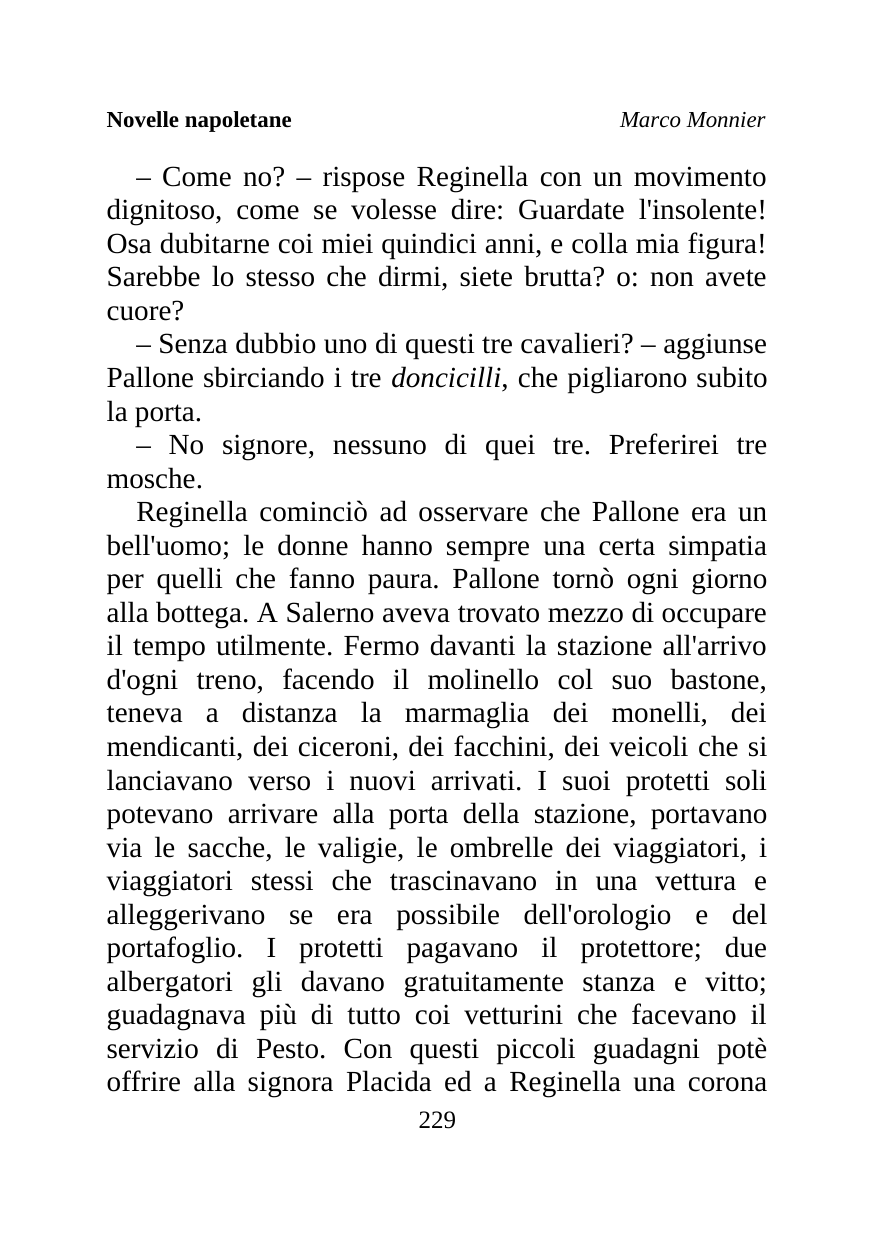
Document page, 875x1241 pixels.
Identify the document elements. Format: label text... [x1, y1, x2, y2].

text – No signore, nessuno di quei tre. Preferirei tre mosche. [106, 427, 768, 494]
text Reginella cominciò ad osservare che Pallone era un bell'uomo; le donne hanno sempre una certa simpatia per quelli che fanno paura. Pallone tornò ogni giorno alla bottega. A Salerno aveva trovato mezzo di occupare il tempo utilmente. Fermo davanti la stazione all'arrivo d'ogni treno, facendo il molinello col suo bastone, teneva a distanza la marmaglia dei monelli, dei mendicanti, dei ciceroni, dei facchini, dei veicoli che si lanciavano verso i nuovi arrivati. I suoi protetti soli potevano arrivare alla porta della stazione, portavano via le sacche, le valigie, le ombrelle dei viaggiatori, i viaggiatori stessi che trascinavano in una vettura e alleggerivano se era possibile dell'orologio e del portafoglio. I protetti pagavano il protettore; due albergatori gli davano gratuitamente stanza e vitto; guadagnava più di tutto coi vetturini che facevano il servizio di Pesto. Con questi piccoli guadagni potè offrire alla signora Placida ed a Reginella una corona [106, 494, 768, 1098]
text – Come no? – rispose Reginella con un movimento dignitoso, come se volesse dire: Guardate l'insolente! Osa dubitarne coi miei quindici anni, e colla mia figura! Sarebbe lo stesso che dirmi, siete brutta? o: non avete cuore? [106, 159, 768, 327]
text – Senza dubbio uno di questi tre cavalieri? – aggiunse Pallone sbirciando i tre doncicilli, che pigliarono subito la porta. [106, 327, 768, 427]
